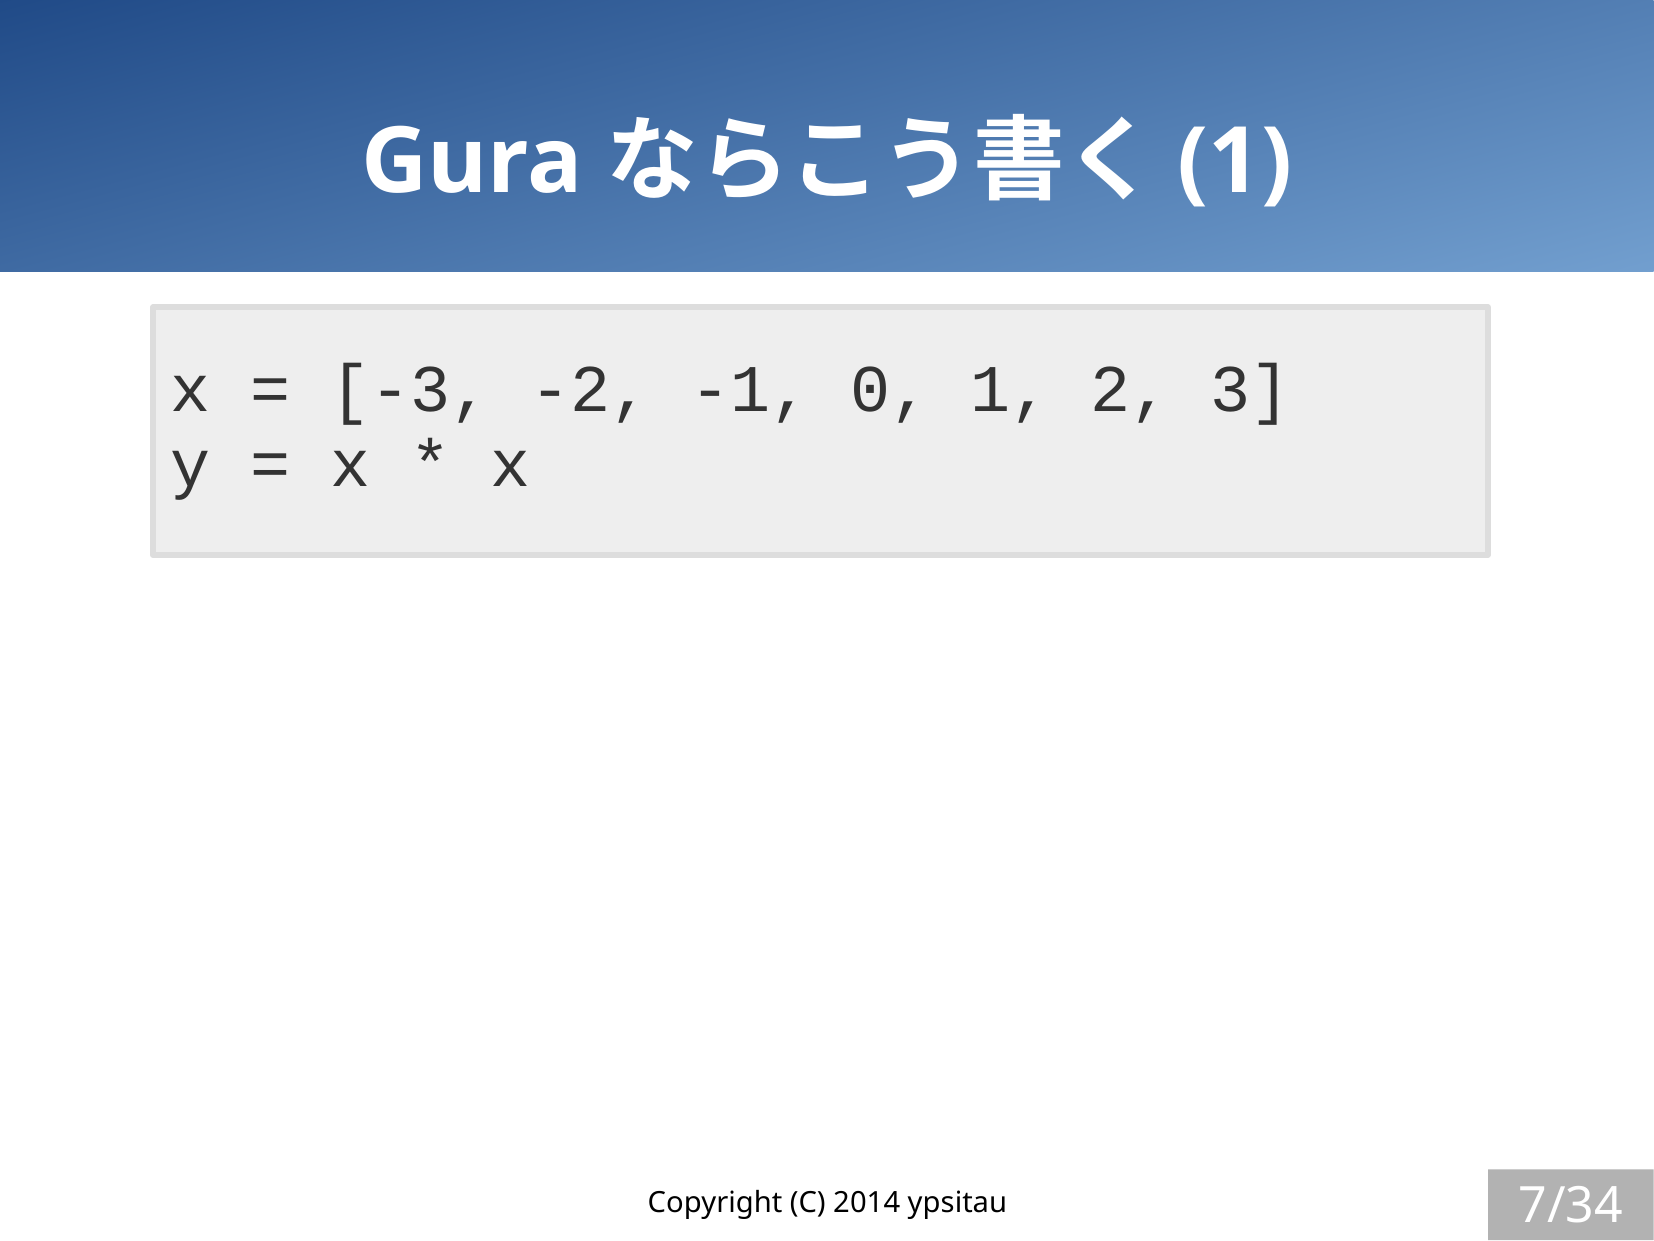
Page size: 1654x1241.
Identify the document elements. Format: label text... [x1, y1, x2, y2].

title Gura ならこう書く (1) [82, 49, 1571, 257]
text_box x = [-3, -2, -1, 0, 1, 2, 3] y = x * x [153, 307, 1488, 556]
